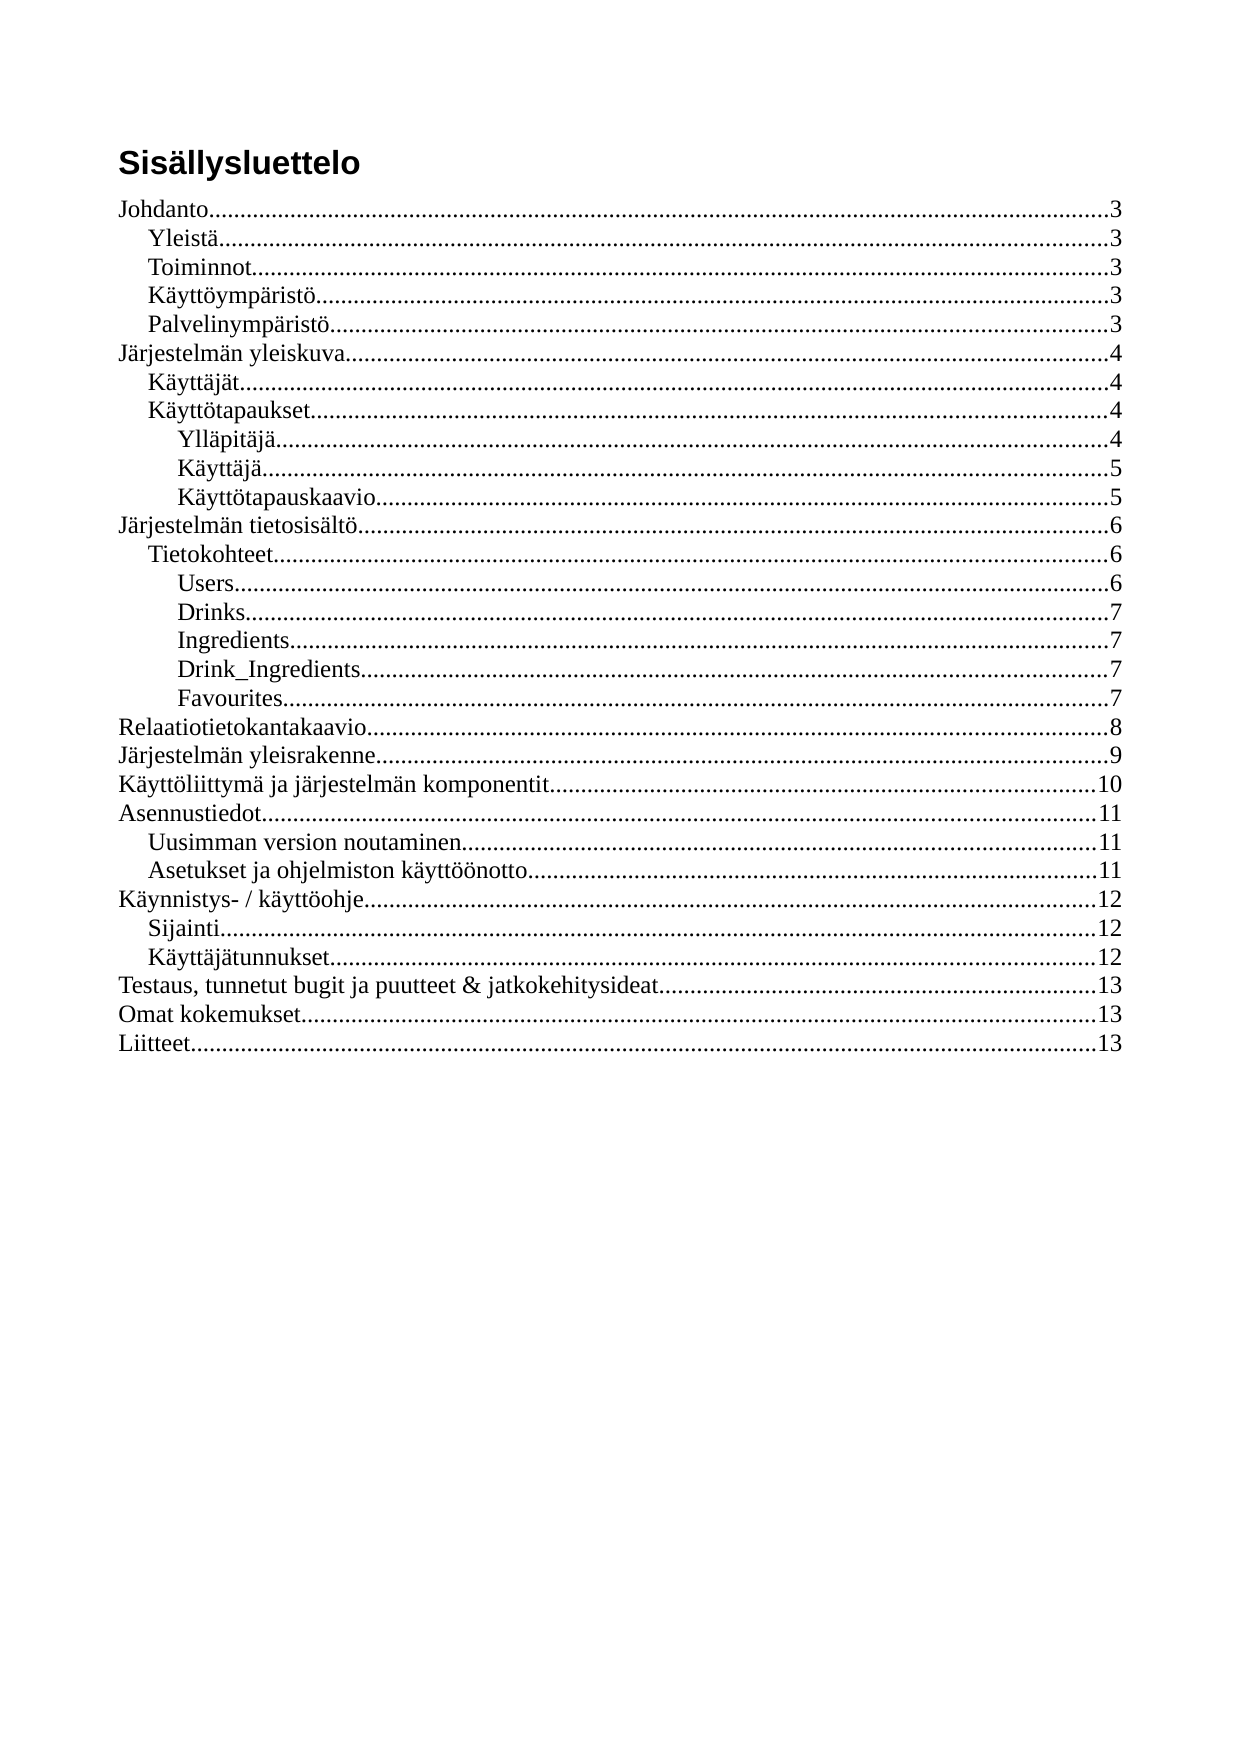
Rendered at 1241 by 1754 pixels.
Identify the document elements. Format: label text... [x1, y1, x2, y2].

text Yleistä 3 [148, 223, 1122, 252]
text Ingredients 7 [177, 625, 1122, 654]
text Testaus, tunnetut bugit ja puutteet & jatkokehitysideat 13 [118, 970, 1122, 999]
text Käynnistys- / käyttöohje 12 [118, 884, 1122, 913]
text Käyttöliittymä ja järjestelmän komponentit 10 [118, 769, 1122, 798]
text Käyttöympäristö 3 [148, 280, 1122, 309]
text Käyttäjä 5 [177, 453, 1122, 482]
subtitle Sisällysluettelo [118, 143, 1122, 182]
text Järjestelmän yleiskuva 4 [118, 338, 1122, 367]
text Käyttötapaukset 4 [148, 395, 1122, 424]
text Drinks 7 [177, 597, 1122, 625]
text Käyttäjätunnukset 12 [148, 942, 1122, 970]
text Liitteet 13 [118, 1028, 1122, 1057]
text Omat kokemukset 13 [118, 999, 1122, 1028]
text Asennustiedot 11 [118, 798, 1122, 827]
text Drink_Ingredients 7 [177, 654, 1122, 683]
text Tietokohteet 6 [148, 539, 1122, 568]
text Järjestelmän yleisrakenne 9 [118, 740, 1122, 769]
text Johdanto 3 [118, 194, 1122, 223]
text Palvelinympäristö 3 [148, 309, 1122, 338]
text Relaatiotietokantakaavio 8 [118, 712, 1122, 740]
text Asetukset ja ohjelmiston käyttöönotto 11 [148, 855, 1122, 884]
text Ylläpitäjä 4 [177, 424, 1122, 453]
text Sijainti 12 [148, 913, 1122, 942]
text Favourites 7 [177, 683, 1122, 712]
text Uusimman version noutaminen 11 [148, 827, 1122, 855]
text Käyttäjät 4 [148, 367, 1122, 395]
text Käyttötapauskaavio 5 [177, 482, 1122, 510]
text Järjestelmän tietosisältö 6 [118, 510, 1122, 539]
text Toiminnot 3 [148, 252, 1122, 280]
text Users 6 [177, 568, 1122, 597]
